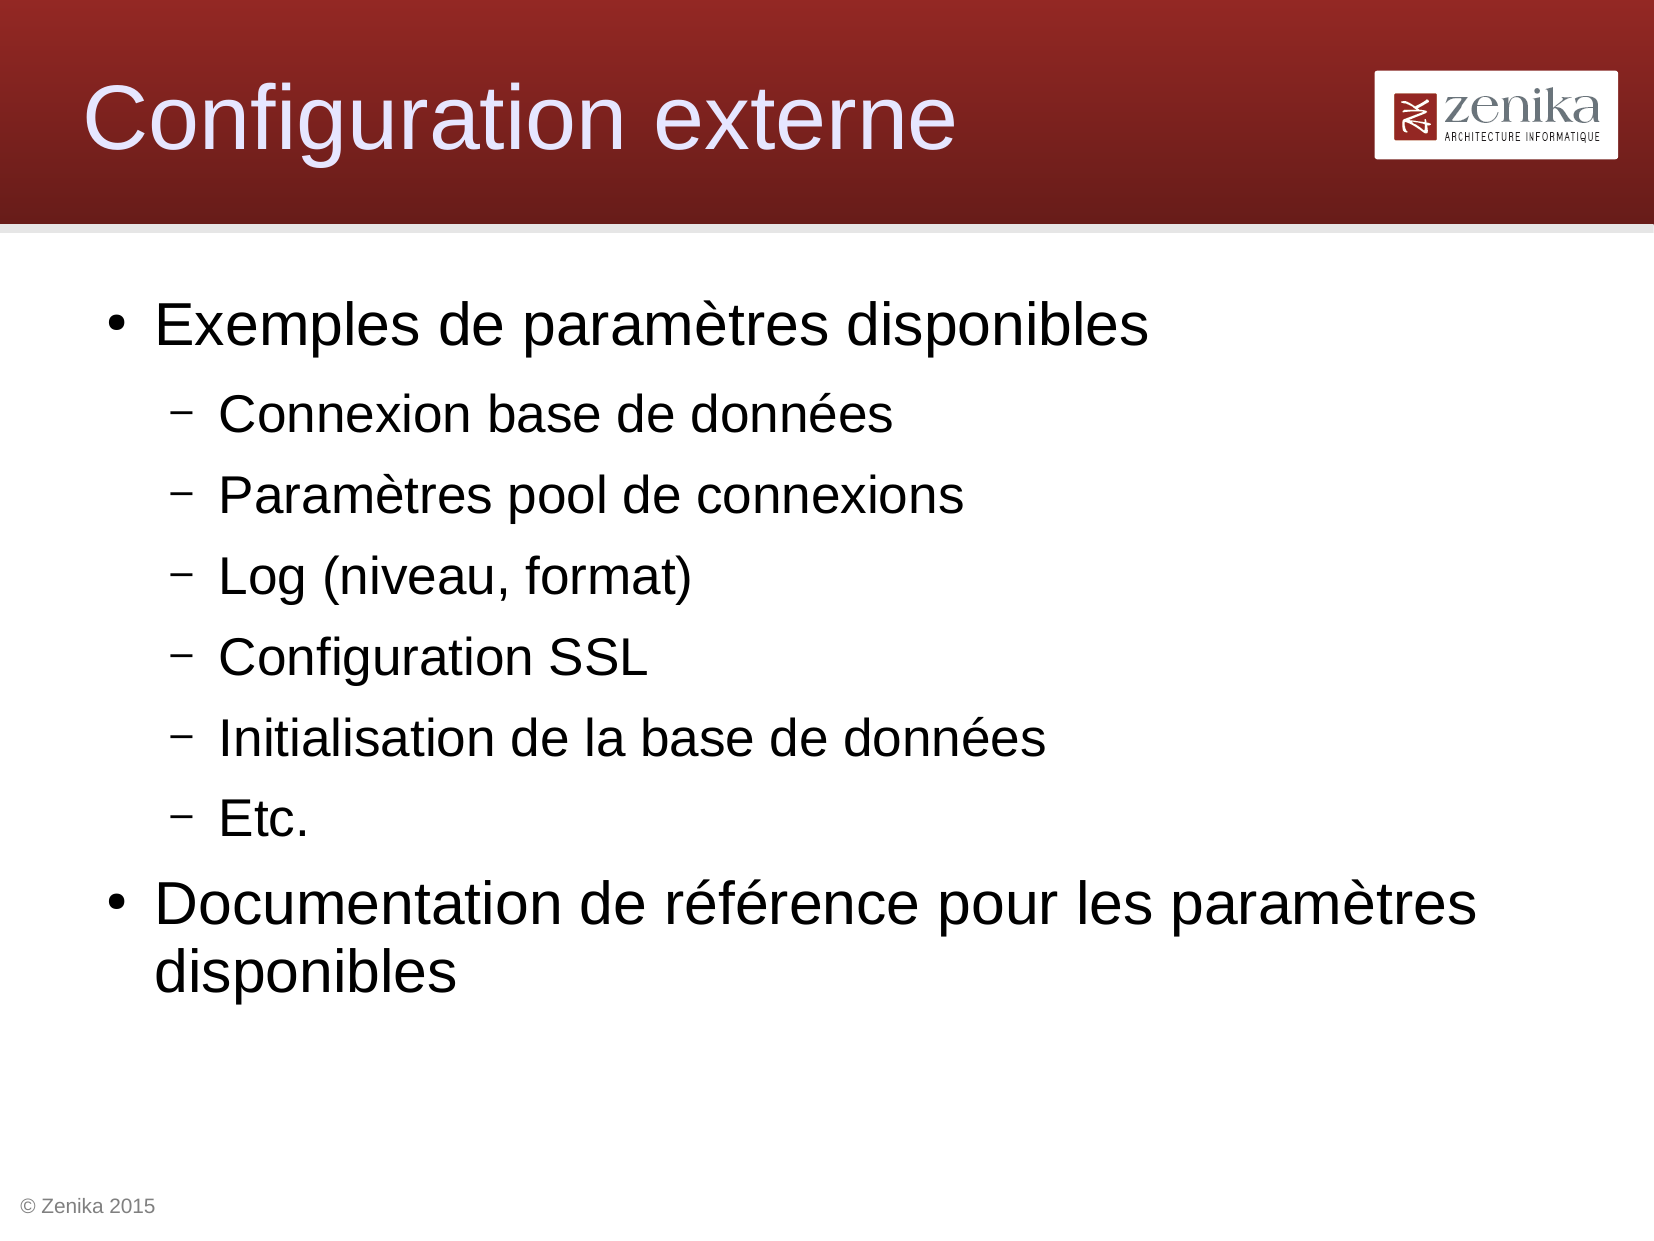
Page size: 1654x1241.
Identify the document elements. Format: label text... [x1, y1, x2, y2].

picture [1571, 82, 1600, 149]
title Configuration externe [82, 13, 1571, 222]
list Exemples de paramètres disponibles Connexion base de données Paramètres pool de connexions Log (niveau, format) Configuration SSL Initialisation de la base de données Etc. Documentation de référence pour les paramètres disponibles [90, 290, 1546, 1010]
